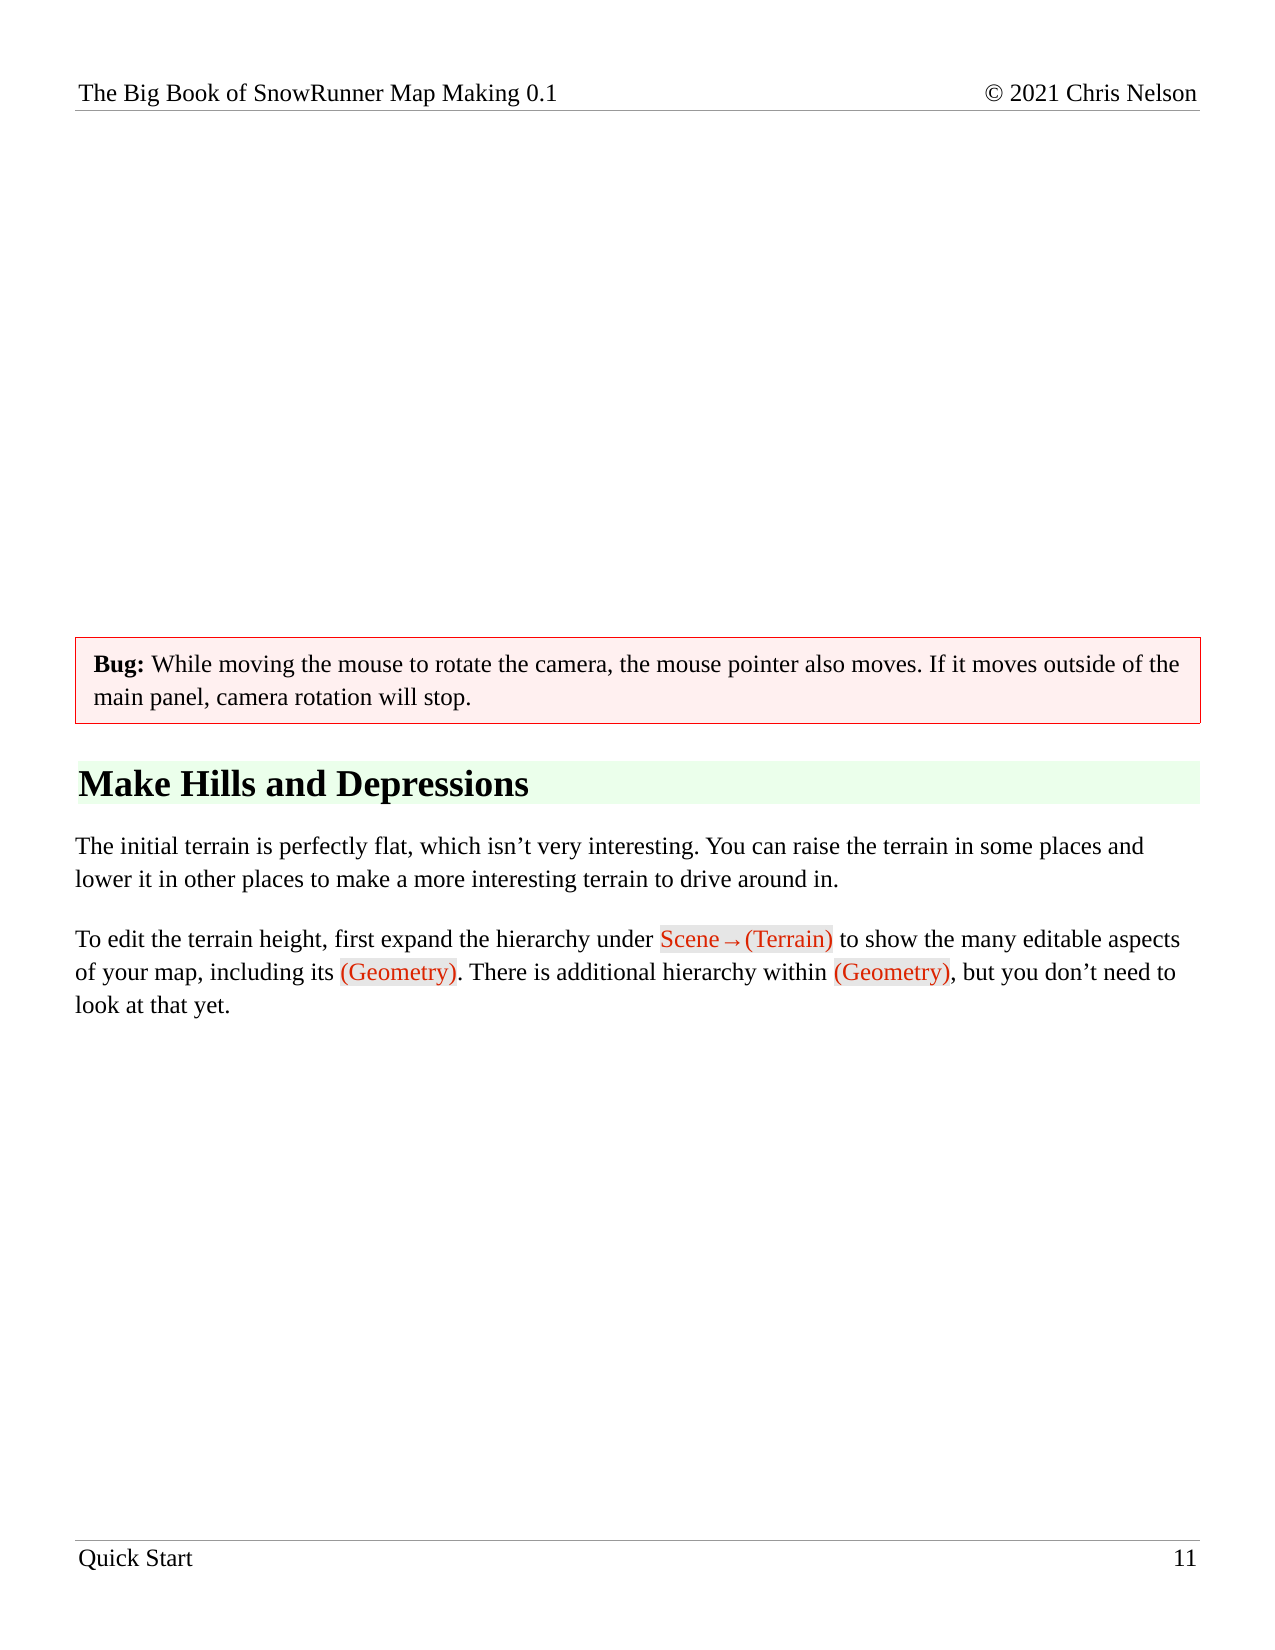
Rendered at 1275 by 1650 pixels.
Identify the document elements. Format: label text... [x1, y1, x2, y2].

list While moving the mouse to rotate the camera, the mouse pointer also moves. If it moves outside of the main panel, camera rotation will stop. [76, 638, 1200, 723]
text To edit the terrain height, first expand the hierarchy under Scene→(Terrain) to show the many editable aspects of your map, including its (Geometry). There is additional hierarchy within (Geometry), but you don’t need to look at that yet. [75, 924, 1200, 1019]
text The initial terrain is perfectly flat, which isn’t very interesting. You can raise the terrain in some places and lower it in other places to make a more interesting terrain to drive around in. [75, 831, 1200, 893]
subtitle Make Hills and Depressions [78, 761, 1200, 804]
